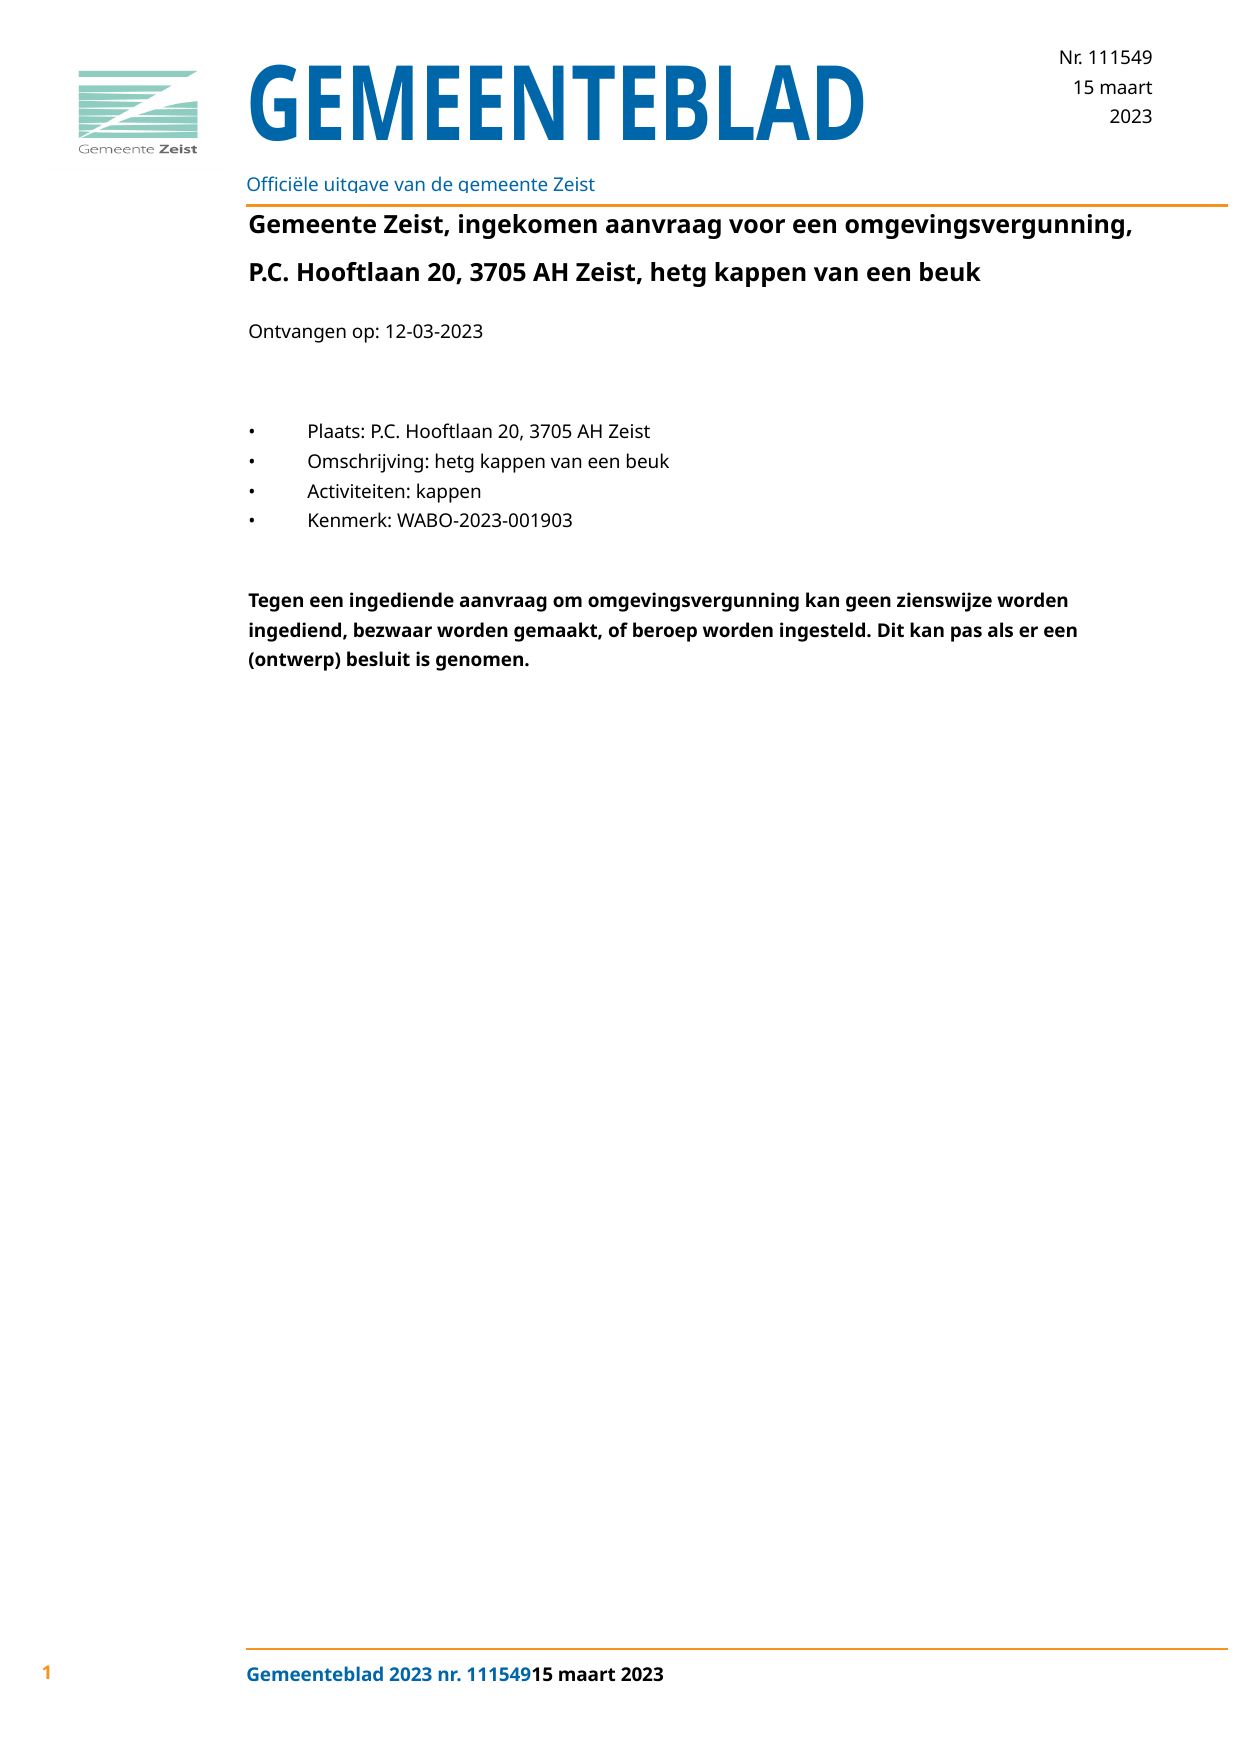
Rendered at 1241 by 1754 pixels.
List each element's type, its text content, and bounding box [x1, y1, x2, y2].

picture [41, 47, 231, 172]
text Tegen een ingediende aanvraag om omgevingsvergunning kan geen zienswijze worden ingediend, bezwaar worden gemaakt, of beroep worden ingesteld. Dit kan pas als er een (ontwerp) besluit is genomen. [248, 587, 1152, 672]
list Kenmerk: WABO-2023-001903 [248, 507, 1152, 533]
text Ontvangen op: 12-03-2023 [248, 318, 1152, 344]
list Plaats: P.C. Hooftlaan 20, 3705 AH Zeist [248, 419, 1152, 444]
list Omschrijving: hetg kappen van een beuk [248, 448, 1152, 474]
text Gemeente Zeist, ingekomen aanvraag voor een omgevingsvergunning, P.C. Hooftlaan 20, 3705 AH Zeist, hetg kappen van een beuk [248, 207, 1152, 288]
list Activiteiten: kappen [248, 478, 1152, 504]
